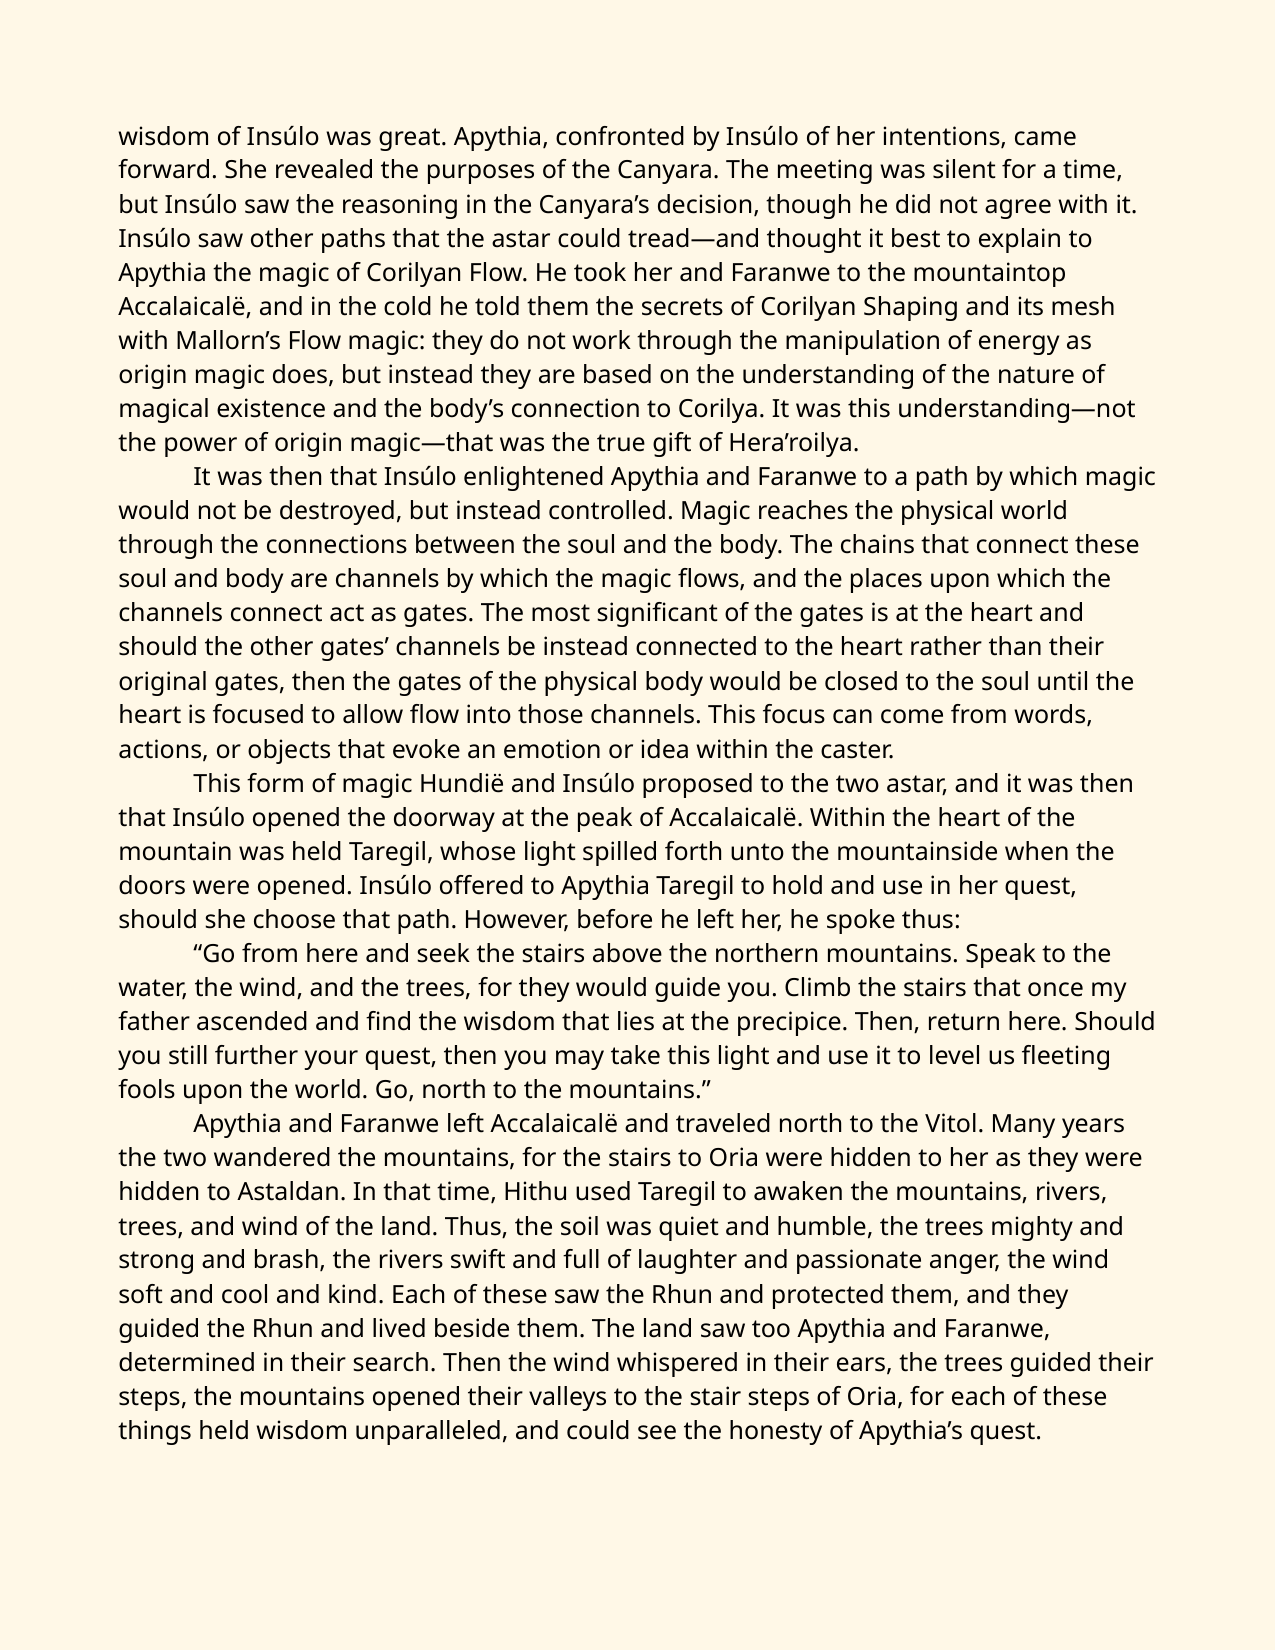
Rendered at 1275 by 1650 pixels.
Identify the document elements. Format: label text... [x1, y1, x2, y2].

text Apythia and Faranwe left Accalaicalë and traveled north to the Vitol. Many years the two wandered the mountains, for the stairs to Oria were hidden to her as they were hidden to Astaldan. In that time, Hithu used Taregil to awaken the mountains, rivers, trees, and wind of the land. Thus, the soil was quiet and humble, the trees mighty and strong and brash, the rivers swift and full of laughter and passionate anger, the wind soft and cool and kind. Each of these saw the Rhun and protected them, and they guided the Rhun and lived beside them. The land saw too Apythia and Faranwe, determined in their search. Then the wind whispered in their ears, the trees guided their steps, the mountains opened their valleys to the stair steps of Oria, for each of these things held wisdom unparalleled, and could see the honesty of Apythia’s quest. [118, 1106, 1157, 1447]
text wisdom of Insúlo was great. Apythia, confronted by Insúlo of her intentions, came forward. She revealed the purposes of the Canyara. The meeting was silent for a time, but Insúlo saw the reasoning in the Canyara’s decision, though he did not agree with it. Insúlo saw other paths that the astar could tread—and thought it best to explain to Apythia the magic of Corilyan Flow. He took her and Faranwe to the mountaintop Accalaicalë, and in the cold he told them the secrets of Corilyan Shaping and its mesh with Mallorn’s Flow magic: they do not work through the manipulation of energy as origin magic does, but instead they are based on the understanding of the nature of magical existence and the body’s connection to Corilya. It was this understanding—not the power of origin magic—that was the true gift of Hera’roilya. [118, 118, 1157, 459]
text This form of magic Hundië and Insúlo proposed to the two astar, and it was then that Insúlo opened the doorway at the peak of Accalaicalë. Within the heart of the mountain was held Taregil, whose light spilled forth unto the mountainside when the doors were opened. Insúlo offered to Apythia Taregil to hold and use in her quest, should she choose that path. However, before he left her, he spoke thus: [118, 765, 1157, 936]
text “Go from here and seek the stairs above the northern mountains. Speak to the water, the wind, and the trees, for they would guide you. Climb the stairs that once my father ascended and find the wisdom that lies at the precipice. Then, return here. Should you still further your quest, then you may take this light and use it to level us fleeting fools upon the world. Go, north to the mountains.” [118, 936, 1157, 1106]
text It was then that Insúlo enlightened Apythia and Faranwe to a path by which magic would not be destroyed, but instead controlled. Magic reaches the physical world through the connections between the soul and the body. The chains that connect these soul and body are channels by which the magic flows, and the places upon which the channels connect act as gates. The most significant of the gates is at the heart and should the other gates’ channels be instead connected to the heart rather than their original gates, then the gates of the physical body would be closed to the soul until the heart is focused to allow flow into those channels. This focus can come from words, actions, or objects that evoke an emotion or idea within the caster. [118, 459, 1157, 765]
